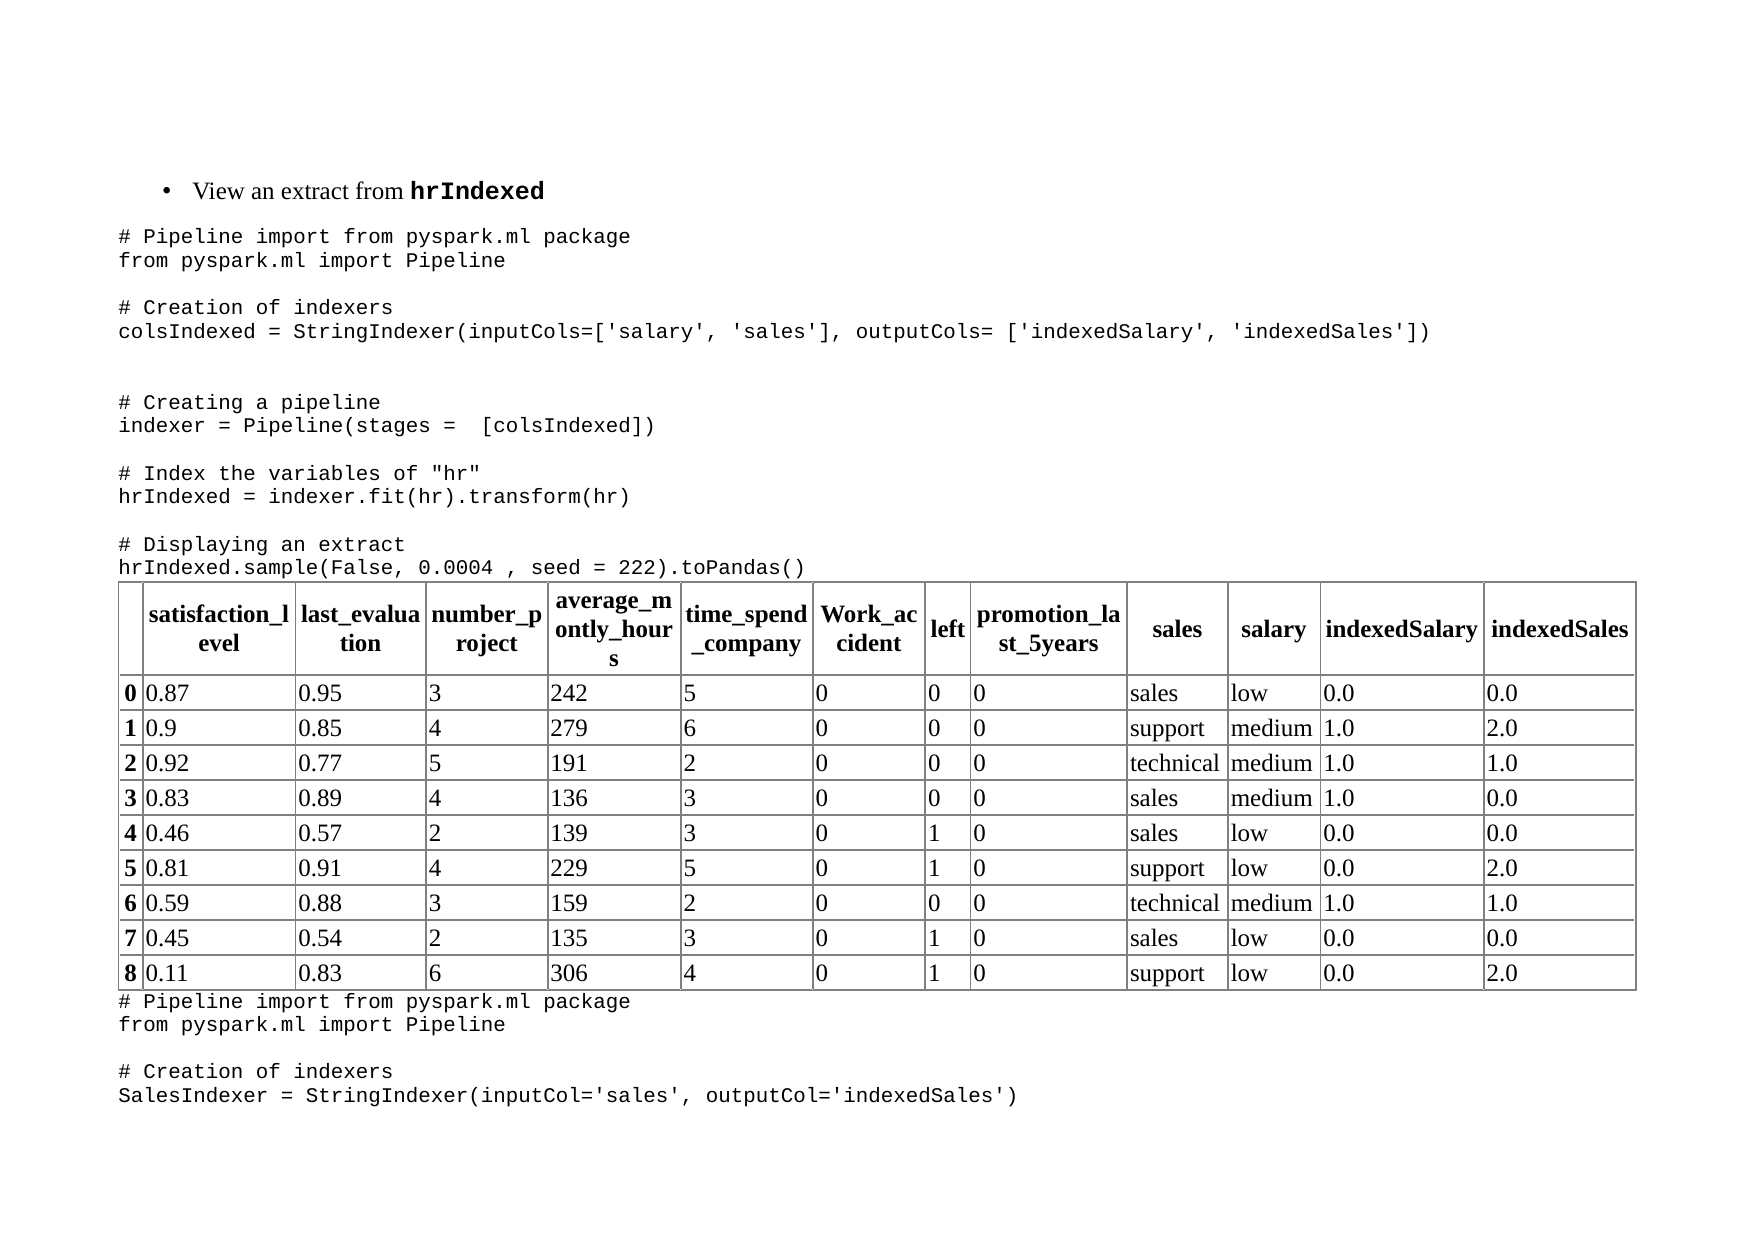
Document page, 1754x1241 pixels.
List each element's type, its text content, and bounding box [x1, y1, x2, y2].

table_header average_montly_hours [549, 583, 680, 674]
table_cell 3 [119, 781, 142, 814]
table_cell 1.0 [1485, 884, 1635, 919]
table_cell low [1229, 676, 1320, 709]
table_cell sales [1128, 781, 1227, 814]
table_cell medium [1229, 711, 1320, 744]
table_cell 191 [549, 746, 680, 779]
table_cell 3 [682, 816, 812, 849]
table_cell 0 [814, 956, 924, 989]
table_cell 5 [119, 851, 142, 884]
table_cell 0 [814, 781, 924, 814]
table_cell 5 [682, 851, 812, 884]
text # Pipeline import from pyspark.ml package [118, 226, 1636, 250]
table_cell 0.0 [1321, 851, 1483, 884]
table_cell 1.0 [1321, 781, 1483, 814]
table_cell 0.0 [1321, 676, 1483, 709]
table_cell low [1229, 851, 1320, 884]
table_cell 0.0 [1485, 779, 1635, 814]
table_header indexedSalary [1321, 583, 1483, 674]
table_cell 4 [427, 851, 547, 884]
list View an extract from hrIndexed [162, 176, 1636, 207]
table_cell sales [1128, 676, 1227, 709]
table_cell 3 [427, 676, 547, 709]
table_cell 0.0 [1485, 814, 1635, 849]
table_cell 0.91 [296, 851, 425, 884]
table_cell 0.0 [1485, 919, 1635, 954]
text # Creation of indexers [118, 297, 1636, 321]
table_cell 5 [682, 676, 812, 709]
table_cell 0 [971, 921, 1126, 954]
table_header [119, 583, 142, 674]
text colsIndexed = StringIndexer(inputCols=['salary', 'sales'], outputCols= ['indexedSalary', 'indexedSales']) [118, 321, 1636, 344]
table_header salary [1229, 583, 1320, 674]
table_cell 4 [427, 711, 547, 744]
table_cell 0.57 [296, 816, 425, 849]
table_cell 1 [926, 851, 970, 884]
table_cell 5 [427, 746, 547, 779]
text # Creation of indexers [118, 1062, 1636, 1085]
table_cell 0 [971, 956, 1126, 989]
table_header promotion_last_5years [971, 583, 1126, 674]
text # Creating a pipeline [118, 392, 1636, 416]
table_cell technical [1128, 746, 1227, 779]
table_cell 1.0 [1321, 886, 1483, 919]
text indexer = Pipeline(stages = [colsIndexed]) [118, 416, 1636, 439]
table_cell 0.95 [296, 676, 425, 709]
table_cell 2 [119, 746, 142, 779]
table_cell 0 [971, 886, 1126, 919]
table_cell 2 [682, 746, 812, 779]
table_cell 3 [427, 886, 547, 919]
table_cell 0.92 [144, 746, 295, 779]
table_cell low [1229, 921, 1320, 954]
table_cell 1.0 [1321, 711, 1483, 744]
table_header time_spend_company [682, 583, 812, 674]
table_cell medium [1229, 781, 1320, 814]
table_cell 139 [549, 816, 680, 849]
table_cell 0.81 [144, 851, 295, 884]
table_header last_evaluation [296, 583, 425, 674]
table_cell 0 [971, 676, 1126, 709]
table_cell 0 [926, 676, 970, 709]
table_cell 0 [814, 921, 924, 954]
text from pyspark.ml import Pipeline [118, 1014, 1636, 1038]
table_cell 1.0 [1321, 746, 1483, 779]
table_cell 2.0 [1485, 954, 1635, 989]
table_cell 3 [682, 781, 812, 814]
table_cell 0 [926, 781, 970, 814]
table_cell 306 [549, 956, 680, 989]
text # Pipeline import from pyspark.ml package [118, 991, 1636, 1014]
text from pyspark.ml import Pipeline [118, 250, 1636, 274]
table_cell 1 [926, 816, 970, 849]
table_cell 0 [814, 816, 924, 849]
table_cell 2.0 [1485, 849, 1635, 884]
table_cell 229 [549, 851, 680, 884]
table_cell 2.0 [1485, 709, 1635, 744]
table_cell 0.0 [1321, 816, 1483, 849]
table_cell 0.85 [296, 711, 425, 744]
table_cell 0.83 [144, 781, 295, 814]
table_cell 0.11 [144, 956, 295, 989]
table_cell 0.46 [144, 816, 295, 849]
table_cell 4 [427, 781, 547, 814]
table_cell 0.0 [1321, 956, 1483, 989]
table_cell 1 [926, 956, 970, 989]
table_cell 6 [427, 956, 547, 989]
table_cell 0.89 [296, 781, 425, 814]
table_cell low [1229, 816, 1320, 849]
table_cell 0.54 [296, 921, 425, 954]
table_cell 0 [926, 886, 970, 919]
table_cell technical [1128, 886, 1227, 919]
table_header left [926, 583, 970, 674]
table_cell 3 [682, 921, 812, 954]
table_cell 136 [549, 781, 680, 814]
table_cell 0.77 [296, 746, 425, 779]
table_header Work_accident [814, 583, 924, 674]
table_cell support [1128, 711, 1227, 744]
table_cell 279 [549, 711, 680, 744]
table_cell support [1128, 851, 1227, 884]
table_header number_project [427, 583, 547, 674]
table_cell 242 [549, 676, 680, 709]
table_cell 0 [814, 711, 924, 744]
table_cell 0 [926, 746, 970, 779]
table_cell 0 [971, 711, 1126, 744]
text hrIndexed.sample(False, 0.0004 , seed = 222).toPandas() [118, 557, 1636, 581]
table_cell 0 [814, 851, 924, 884]
table_cell 6 [119, 886, 142, 919]
table_cell 2 [427, 921, 547, 954]
table_cell 0.88 [296, 886, 425, 919]
table_cell 0.0 [1485, 674, 1635, 709]
table_cell low [1229, 956, 1320, 989]
table_cell 1.0 [1485, 744, 1635, 779]
table_cell medium [1229, 886, 1320, 919]
text # Index the variables of "hr" [118, 463, 1636, 486]
table_cell 4 [119, 816, 142, 849]
table_cell 0.59 [144, 886, 295, 919]
table_cell 6 [682, 711, 812, 744]
table_cell 0 [971, 816, 1126, 849]
table_cell 0 [814, 746, 924, 779]
table_cell 4 [682, 956, 812, 989]
table_cell sales [1128, 921, 1227, 954]
table_cell 0.0 [1321, 921, 1483, 954]
table_cell 135 [549, 921, 680, 954]
table_cell 0 [971, 746, 1126, 779]
table_cell 0 [814, 676, 924, 709]
table_cell 2 [682, 886, 812, 919]
text SalesIndexer = StringIndexer(inputCol='sales', outputCol='indexedSales') [118, 1085, 1636, 1109]
table_cell 0 [926, 711, 970, 744]
table_cell 1 [119, 711, 142, 744]
table_header satisfaction_level [144, 583, 295, 674]
table_cell 0.87 [144, 676, 295, 709]
table_cell medium [1229, 746, 1320, 779]
table_cell 0.83 [296, 956, 425, 989]
table_header indexedSales [1485, 583, 1635, 674]
table_cell 0 [814, 886, 924, 919]
text # Displaying an extract [118, 534, 1636, 557]
table_cell 7 [119, 921, 142, 954]
table_cell support [1128, 956, 1227, 989]
table_cell 0 [971, 851, 1126, 884]
table_cell 0 [971, 781, 1126, 814]
table_cell 0 [119, 676, 142, 709]
table_cell sales [1128, 816, 1227, 849]
table_cell 159 [549, 886, 680, 919]
table_cell 8 [119, 956, 142, 989]
table_cell 1 [926, 921, 970, 954]
table_cell 0.45 [144, 921, 295, 954]
text hrIndexed = indexer.fit(hr).transform(hr) [118, 486, 1636, 510]
table_cell 0.9 [144, 711, 295, 744]
table_cell 2 [427, 816, 547, 849]
table_header sales [1128, 583, 1227, 674]
